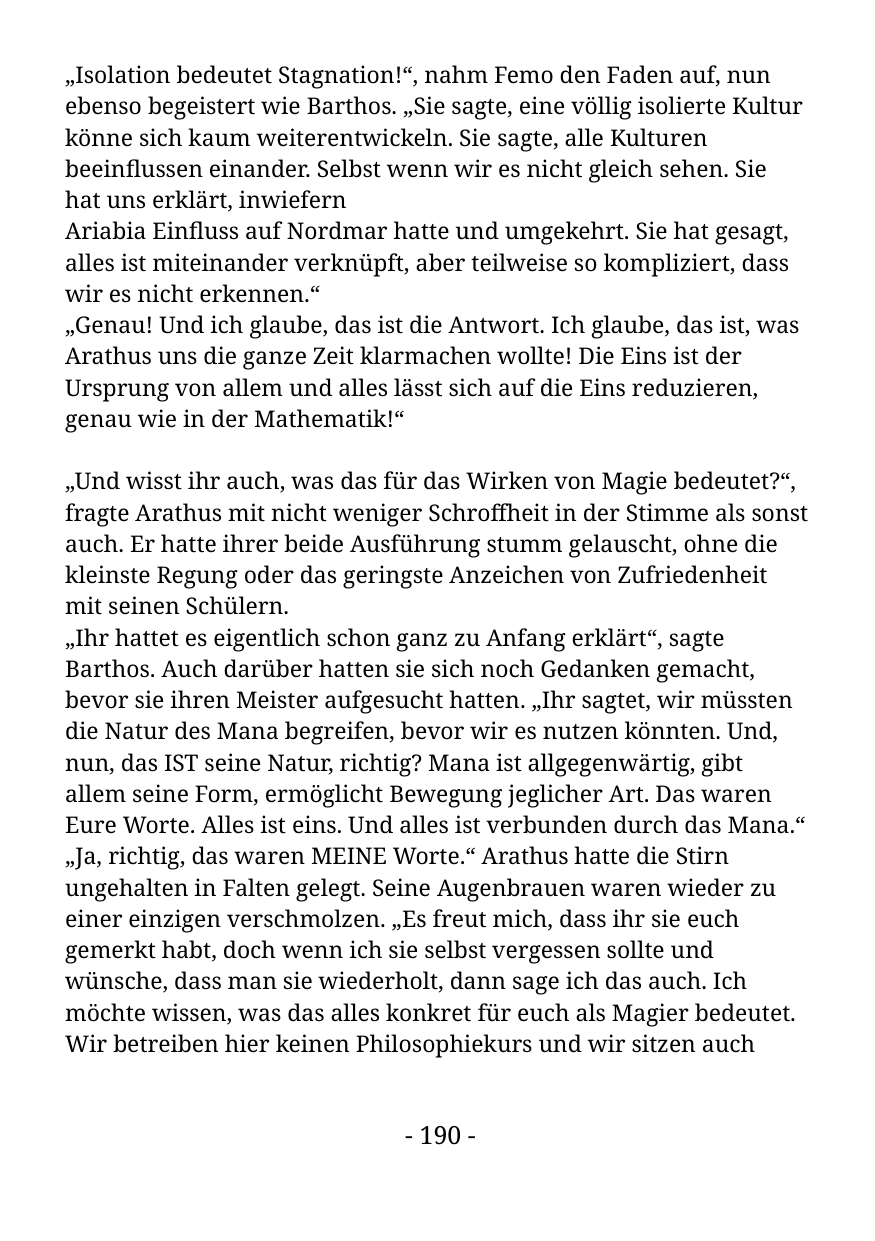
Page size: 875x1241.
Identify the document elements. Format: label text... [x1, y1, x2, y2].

text Ariabia Einfluss auf Nordmar hatte und umgekehrt. Sie hat gesagt, alles ist miteinander verknüpft, aber teilweise so kompliziert, dass wir es nicht erkennen.“ „Genau! Und ich glaube, das ist die Antwort. Ich glaube, das ist, was Arathus uns die ganze Zeit klarmachen wollte! Die Eins ist der Ursprung von allem und alles lässt sich auf die Eins reduzieren, genau wie in der Mathematik!“ „Und wisst ihr auch, was das für das Wirken von Magie bedeutet?“, fragte Arathus mit nicht weniger Schroffheit in der Stimme als sonst auch. Er hatte ihrer beide Ausführung stumm gelauscht, ohne die kleinste Regung oder das geringste Anzeichen von Zufriedenheit mit seinen Schülern. „Ihr hattet es eigentlich schon ganz zu Anfang erklärt“, sagte Barthos. Auch darüber hatten sie sich noch Gedanken gemacht, bevor sie ihren Meister aufgesucht hatten. „Ihr sagtet, wir müssten die Natur des Mana begreifen, bevor wir es nutzen könnten. Und, nun, das IST seine Natur, richtig? Mana ist allgegenwärtig, gibt allem seine Form, ermöglicht Bewegung jeglicher Art. Das waren Eure Worte. Alles ist eins. Und alles ist verbunden durch das Mana.“ „Ja, richtig, das waren MEINE Worte.“ Arathus hatte die Stirn ungehalten in Falten gelegt. Seine Augenbrauen waren wieder zu einer einzigen verschmolzen. „Es freut mich, dass ihr sie euch gemerkt habt, doch wenn ich sie selbst vergessen sollte und wünsche, dass man sie wiederholt, dann sage ich das auch. Ich möchte wissen, was das alles konkret für euch als Magier bedeutet. Wir betreiben hier keinen Philosophiekurs und wir sitzen auch [65, 215, 809, 1059]
text „Isolation bedeutet Stagnation!“, nahm Femo den Faden auf, nun ebenso begeistert wie Barthos. „Sie sagte, eine völlig isolierte Kultur könne sich kaum weiterentwickeln. Sie sagte, alle Kulturen beeinflussen einander. Selbst wenn wir es nicht gleich sehen. Sie hat uns erklärt, inwiefern [65, 59, 809, 215]
